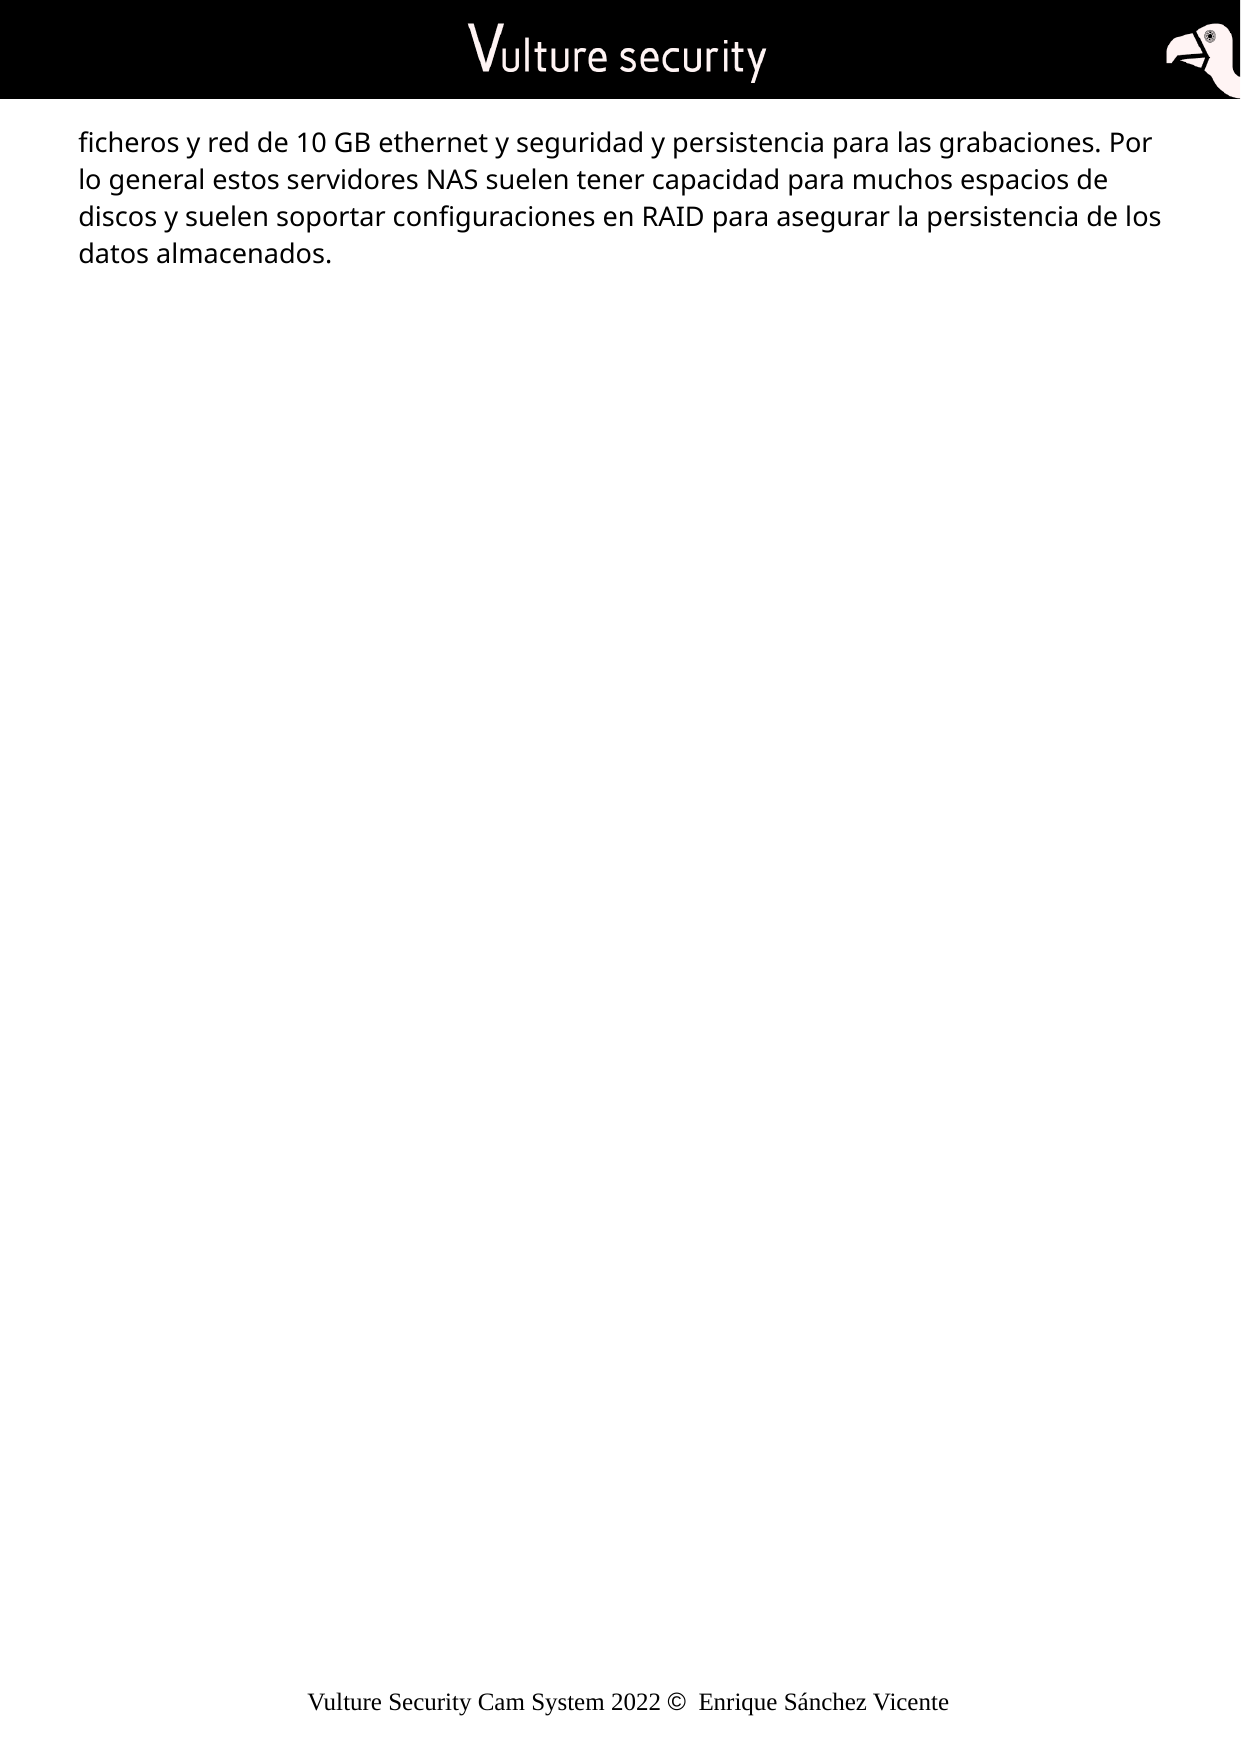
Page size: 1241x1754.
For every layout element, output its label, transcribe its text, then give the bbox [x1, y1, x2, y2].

picture [0, 0, 1241, 99]
text ficheros y red de 10 GB ethernet y seguridad y persistencia para las grabaciones. Por lo general estos servidores NAS suelen tener capacidad para muchos espacios de discos y suelen soportar configuraciones en RAID para asegurar la persistencia de los datos almacenados. [78, 123, 1178, 271]
